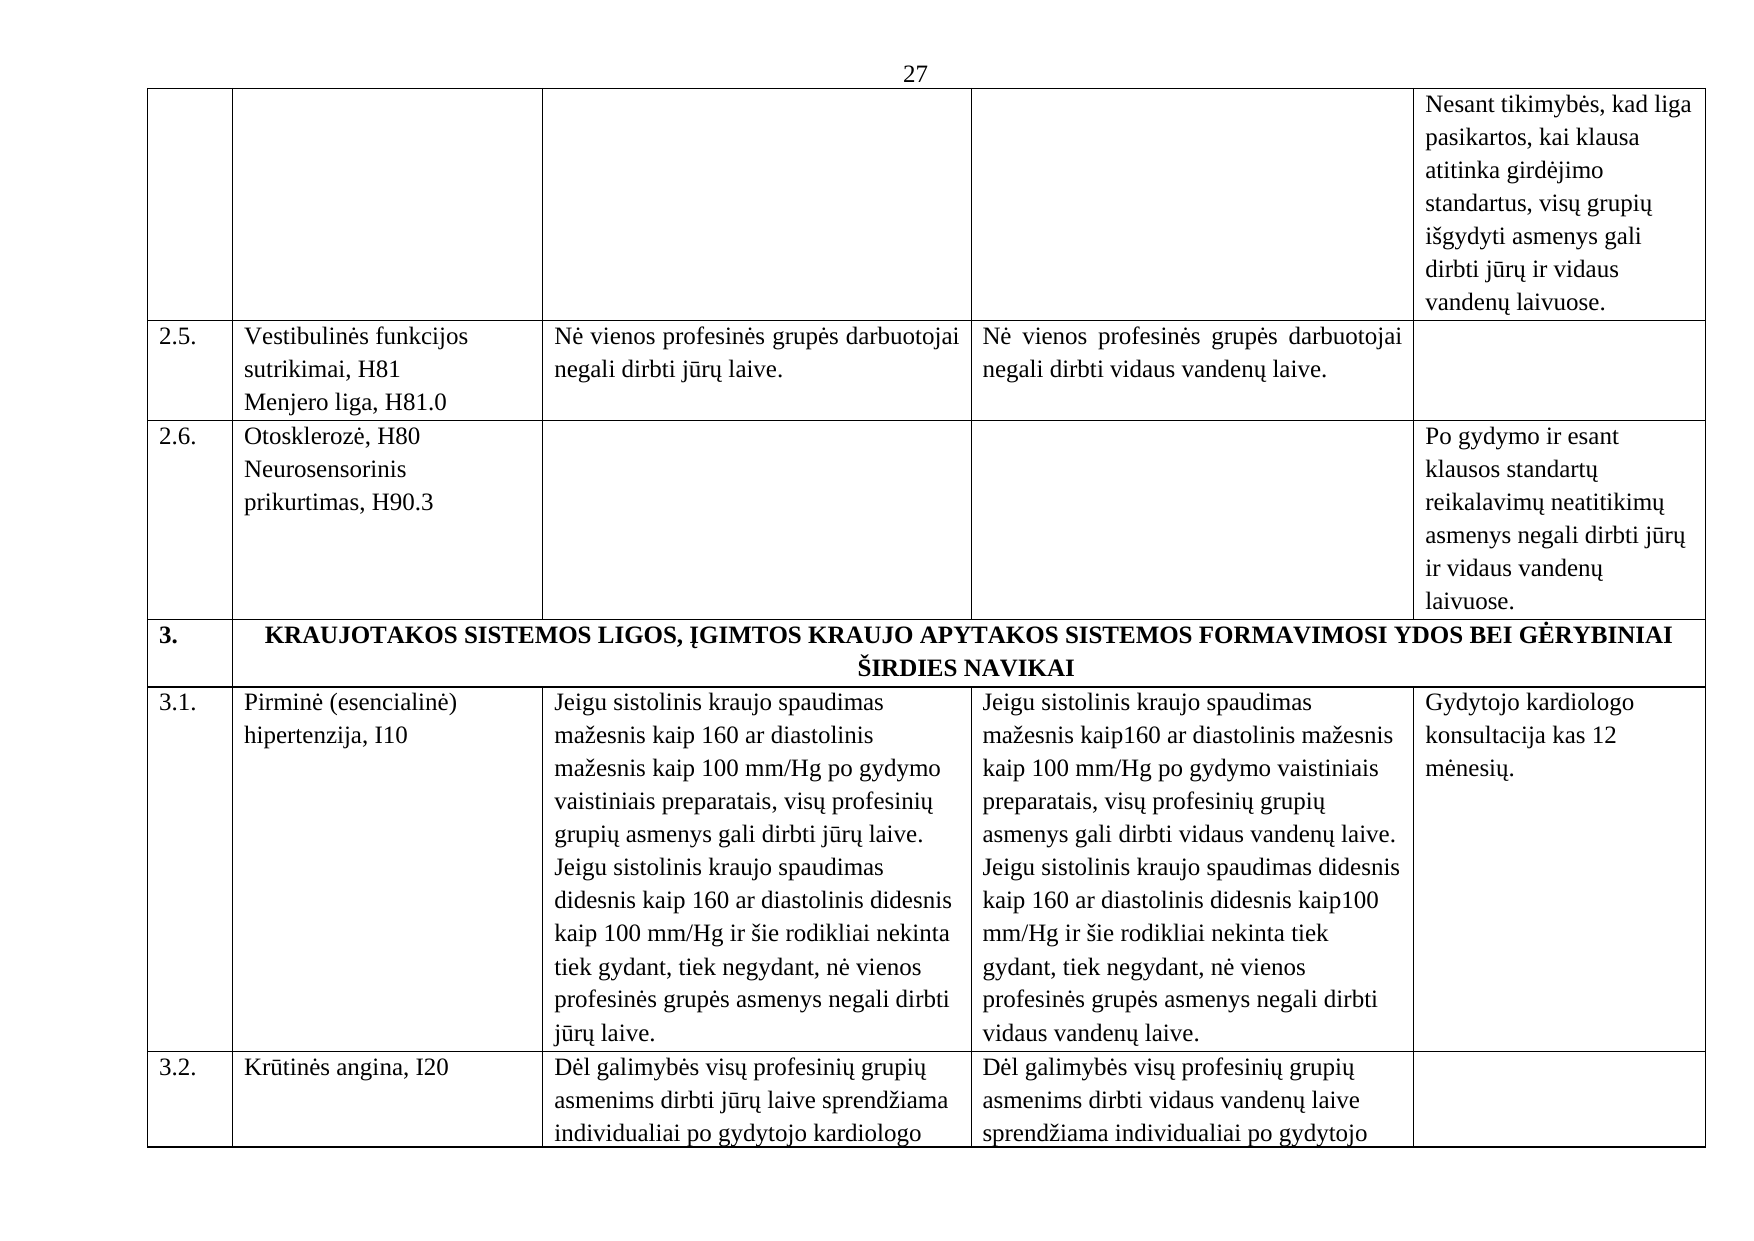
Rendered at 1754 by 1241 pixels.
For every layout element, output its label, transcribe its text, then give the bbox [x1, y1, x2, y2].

table_cell Nė vienos profesinės grupės darbuotojai negali dirbti vidaus vandenų laive. [972, 321, 1413, 420]
table_cell Jeigu sistolinis kraujo spaudimas mažesnis kaip160 ar diastolinis mažesnis kaip 100 mm/Hg po gydymo vaistiniais preparatais, visų profesinių grupių asmenys gali dirbti vidaus vandenų laive. Jeigu sistolinis kraujo spaudimas didesnis kaip 160 ar diastolinis didesnis kaip100 mm/Hg ir šie rodikliai nekinta tiek gydant, tiek negydant, nė vienos profesinės grupės asmenys negali dirbti vidaus vandenų laive. [972, 688, 1413, 1051]
table_cell KRAUJOTAKOS SISTEMOS LIGOS, ĮGIMTOS KRAUJO APYTAKOS SISTEMOS FORMAVIMOSI YDOS BEI GĖRYBINIAI ŠIRDIES NAVIKAI [233, 620, 1705, 686]
table_cell Vestibulinės funkcijos sutrikimai, H81 Menjero liga, H81.0 [233, 321, 542, 420]
table_cell Dėl galimybės visų profesinių grupių asmenims dirbti jūrų laive sprendžiama individualiai po gydytojo kardiologo [543, 1052, 971, 1146]
table_cell [1414, 1052, 1705, 1146]
table_cell Dėl galimybės visų profesinių grupių asmenims dirbti vidaus vandenų laive sprendžiama individualiai po gydytojo [972, 1052, 1413, 1146]
table_cell Nesant tikimybės, kad liga pasikartos, kai klausa atitinka girdėjimo standartus, visų grupių išgydyti asmenys gali dirbti jūrų ir vidaus vandenų laivuose. [1414, 89, 1705, 320]
table_cell 3. [148, 620, 232, 686]
table_cell 2.6. [148, 421, 232, 619]
table_cell Gydytojo kardiologo konsultacija kas 12 mėnesių. [1414, 688, 1705, 1051]
table_cell [148, 89, 232, 320]
table_cell 3.2. [148, 1052, 232, 1146]
table_cell Krūtinės angina, I20 [233, 1052, 542, 1146]
table_cell [233, 89, 542, 320]
table_cell [972, 421, 1413, 619]
table_cell Jeigu sistolinis kraujo spaudimas mažesnis kaip 160 ar diastolinis mažesnis kaip 100 mm/Hg po gydymo vaistiniais preparatais, visų profesinių grupių asmenys gali dirbti jūrų laive. Jeigu sistolinis kraujo spaudimas didesnis kaip 160 ar diastolinis didesnis kaip 100 mm/Hg ir šie rodikliai nekinta tiek gydant, tiek negydant, nė vienos profesinės grupės asmenys negali dirbti jūrų laive. [543, 688, 971, 1051]
table_cell Otosklerozė, H80 Neurosensorinis prikurtimas, H90.3 [233, 421, 542, 619]
table_cell Pirminė (esencialinė) hipertenzija, I10 [233, 688, 542, 1051]
table_cell [1414, 321, 1705, 420]
table_cell Po gydymo ir esant klausos standartų reikalavimų neatitikimų asmenys negali dirbti jūrų ir vidaus vandenų laivuose. [1414, 421, 1705, 619]
table_cell [543, 89, 971, 320]
table_cell 3.1. [148, 688, 232, 1051]
table_cell 2.5. [148, 321, 232, 420]
table_cell Nė vienos profesinės grupės darbuotojai negali dirbti jūrų laive. [543, 321, 971, 420]
table_cell [972, 89, 1413, 320]
table_cell [543, 421, 971, 619]
